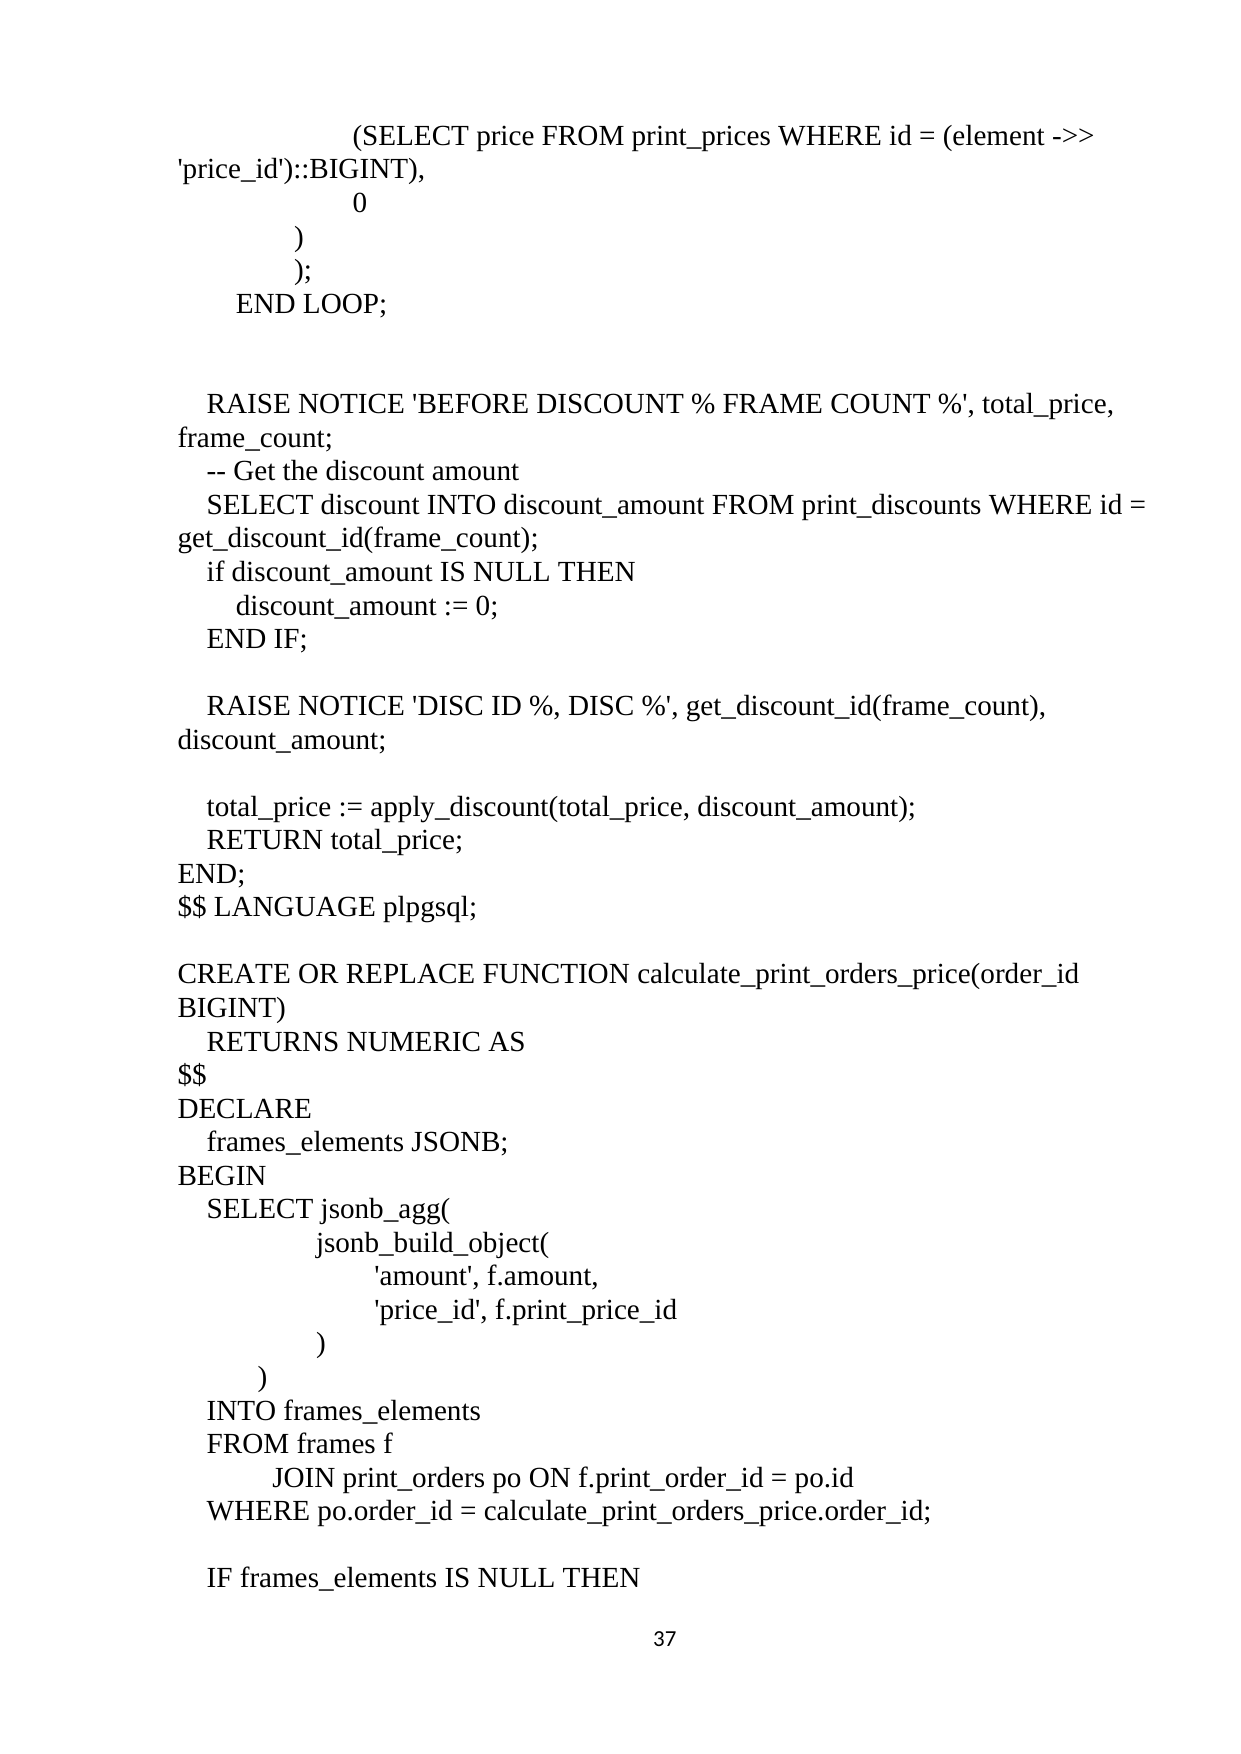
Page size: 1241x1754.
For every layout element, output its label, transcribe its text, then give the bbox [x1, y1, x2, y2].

text total_price := apply_discount(total_price, discount_amount); [177, 789, 1152, 822]
text RAISE NOTICE 'DISC ID %, DISC %', get_discount_id(frame_count), discount_amount; [177, 688, 1152, 755]
text END; [177, 856, 1152, 889]
text frames_elements JSONB; [177, 1124, 1152, 1158]
text INTO frames_elements [177, 1393, 1152, 1426]
text FROM frames f [177, 1426, 1152, 1460]
text CREATE OR REPLACE FUNCTION calculate_print_orders_price(order_id BIGINT) [177, 957, 1152, 1024]
text discount_amount := 0; [177, 588, 1152, 621]
text (SELECT price FROM print_prices WHERE id = (element ->> 'price_id')::BIGINT), [177, 118, 1152, 185]
text SELECT jsonb_agg( [177, 1191, 1152, 1225]
text $$ [177, 1057, 1152, 1091]
text DECLARE [177, 1091, 1152, 1124]
text END IF; [177, 621, 1152, 655]
text JOIN print_orders po ON f.print_order_id = po.id [177, 1460, 1152, 1493]
text ) [177, 1326, 1152, 1359]
text if discount_amount IS NULL THEN [177, 554, 1152, 588]
text RETURN total_price; [177, 822, 1152, 856]
text BEGIN [177, 1158, 1152, 1191]
text 0 [177, 185, 1152, 219]
text ); [177, 252, 1152, 286]
text ) [177, 219, 1152, 252]
text jsonb_build_object( [177, 1225, 1152, 1258]
text $$ LANGUAGE plpgsql; [177, 889, 1152, 923]
text 'amount', f.amount, [177, 1258, 1152, 1292]
text WHERE po.order_id = calculate_print_orders_price.order_id; [177, 1493, 1152, 1527]
text IF frames_elements IS NULL THEN [177, 1560, 1152, 1594]
text ) [177, 1359, 1152, 1393]
text -- Get the discount amount [177, 453, 1152, 487]
text RETURNS NUMERIC AS [177, 1024, 1152, 1057]
text END LOOP; [177, 286, 1152, 319]
text 'price_id', f.print_price_id [177, 1292, 1152, 1326]
text SELECT discount INTO discount_amount FROM print_discounts WHERE id = get_discount_id(frame_count); [177, 487, 1152, 554]
text RAISE NOTICE 'BEFORE DISCOUNT % FRAME COUNT %', total_price, frame_count; [177, 386, 1152, 453]
